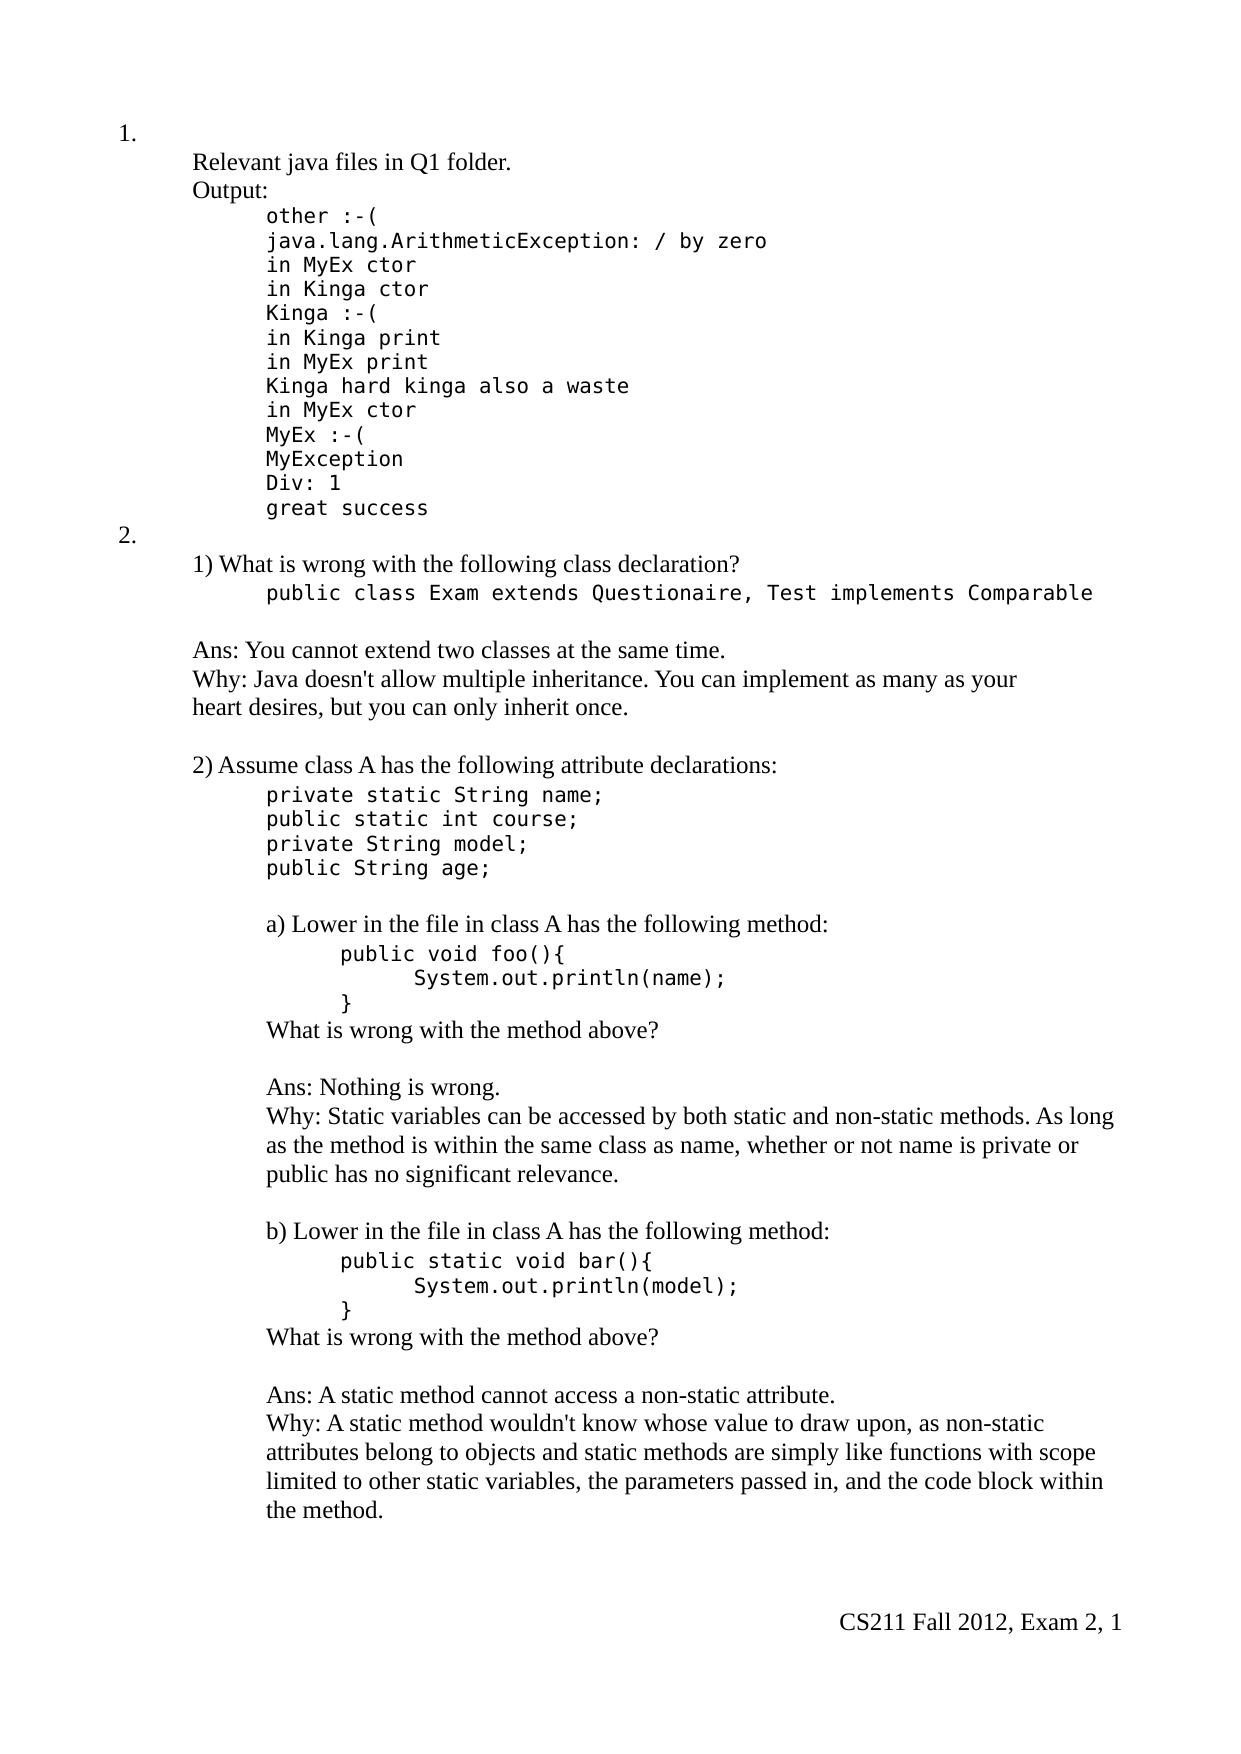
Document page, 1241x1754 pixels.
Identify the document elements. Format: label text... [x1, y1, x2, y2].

text Kinga hard kinga also a waste [118, 374, 1122, 398]
text in MyEx ctor [118, 253, 1122, 277]
text public class Exam extends Questionaire, Test implements Comparable [118, 577, 1122, 606]
text 2. [118, 520, 1122, 549]
text Ans: Nothing is wrong. [118, 1072, 1122, 1101]
text private static String name; [118, 779, 1122, 807]
text in Kinga ctor [118, 277, 1122, 301]
text in MyEx print [118, 350, 1122, 374]
text System.out.println(name); [118, 966, 1122, 991]
text private String model; [118, 832, 1122, 856]
text 2) Assume class A has the following attribute declarations: [118, 750, 1122, 779]
text } [118, 1298, 1122, 1322]
text Why: Java doesn't allow multiple inheritance. You can implement as many as your heart desires, but you can only inherit once. [118, 664, 1122, 721]
text public void foo(){ [118, 938, 1122, 966]
text 1. [118, 118, 1122, 147]
text Why: Static variables can be accessed by both static and non-static methods. As long as the method is within the same class as name, whether or not name is private or public has no significant relevance. [118, 1101, 1122, 1187]
text in MyEx ctor [118, 398, 1122, 423]
text great success [118, 496, 1122, 520]
text System.out.println(model); [118, 1274, 1122, 1298]
text b) Lower in the file in class A has the following method: [118, 1216, 1122, 1245]
text Ans: A static method cannot access a non-static attribute. [118, 1380, 1122, 1408]
text 1) What is wrong with the following class declaration? [118, 549, 1122, 577]
text Relevant java files in Q1 folder. [118, 147, 1122, 176]
text Kinga :-( [118, 301, 1122, 326]
text a) Lower in the file in class A has the following method: [118, 909, 1122, 938]
text Why: A static method wouldn't know whose value to draw upon, as non-static attributes belong to objects and static methods are simply like functions with scope limited to other static variables, the parameters passed in, and the code block within the method. [118, 1408, 1122, 1523]
text MyEx :-( [118, 423, 1122, 447]
text What is wrong with the method above? [118, 1322, 1122, 1351]
text Div: 1 [118, 471, 1122, 496]
text What is wrong with the method above? [118, 1015, 1122, 1044]
text Ans: You cannot extend two classes at the same time. [118, 635, 1122, 664]
text public static void bar(){ [118, 1245, 1122, 1274]
text MyException [118, 447, 1122, 471]
text public static int course; [118, 807, 1122, 832]
text Output: [118, 176, 1122, 204]
text } [118, 991, 1122, 1015]
text public String age; [118, 856, 1122, 880]
text other :-( [118, 204, 1122, 229]
text in Kinga print [118, 326, 1122, 350]
text java.lang.ArithmeticException: / by zero [118, 229, 1122, 253]
